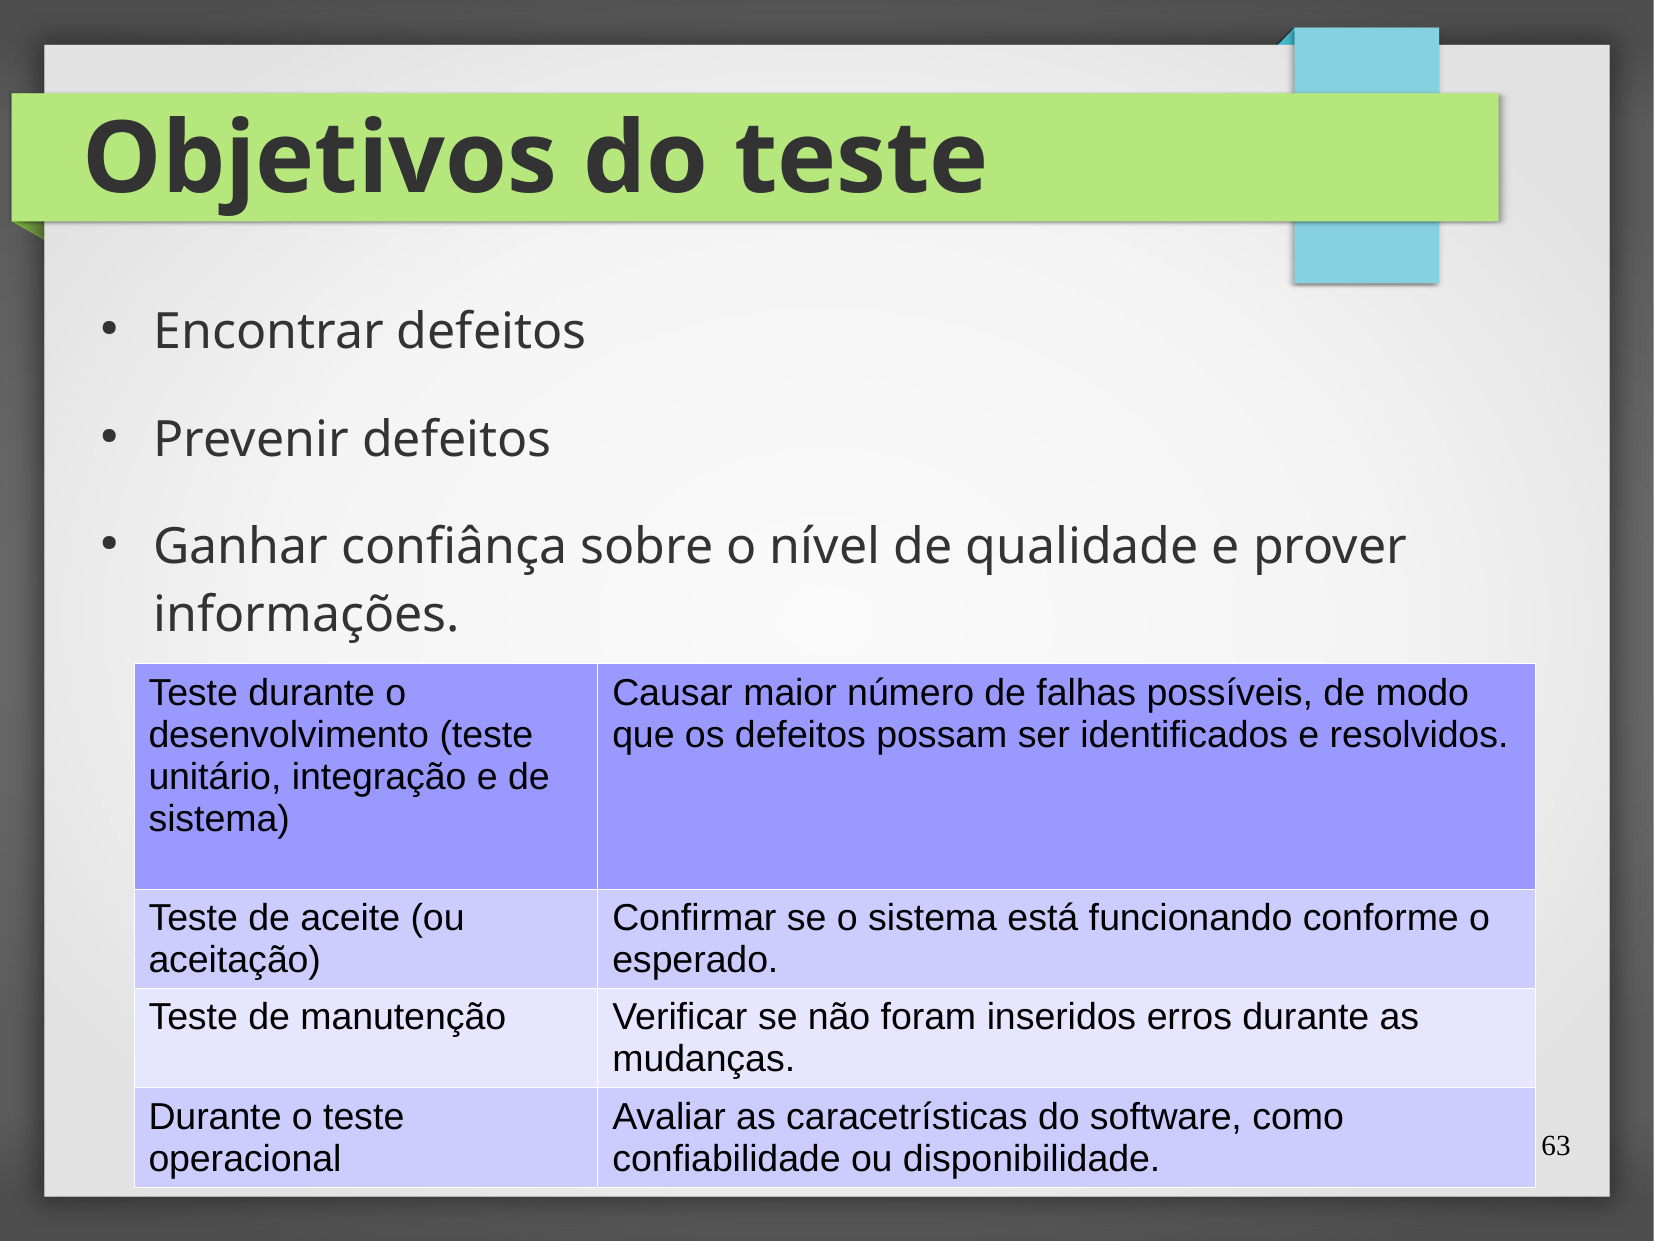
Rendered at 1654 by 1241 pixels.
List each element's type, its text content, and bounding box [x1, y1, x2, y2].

table_header Causar maior número de falhas possíveis, de modo que os defeitos possam ser identificados e resolvidos. [598, 664, 1535, 889]
table_header Teste durante o desenvolvimento (teste unitário, integração e de sistema) [135, 664, 597, 889]
list Encontrar defeitos Prevenir defeitos Ganhar confiânça sobre o nível de qualidade e prover informações. [82, 295, 1571, 1015]
table_cell Teste de manutenção [135, 989, 597, 1087]
table_cell Confirmar se o sistema está funcionando conforme o esperado. [598, 890, 1535, 988]
title Objetivos do teste [82, 94, 1264, 213]
table_cell Durante o teste operacional [135, 1088, 597, 1187]
table_cell Avaliar as caracetrísticas do software, como confiabilidade ou disponibilidade. [598, 1088, 1535, 1187]
table_cell Teste de aceite (ou aceitação) [135, 890, 597, 988]
picture [0, 0, 1654, 1241]
table_cell Verificar se não foram inseridos erros durante as mudanças. [598, 989, 1535, 1087]
